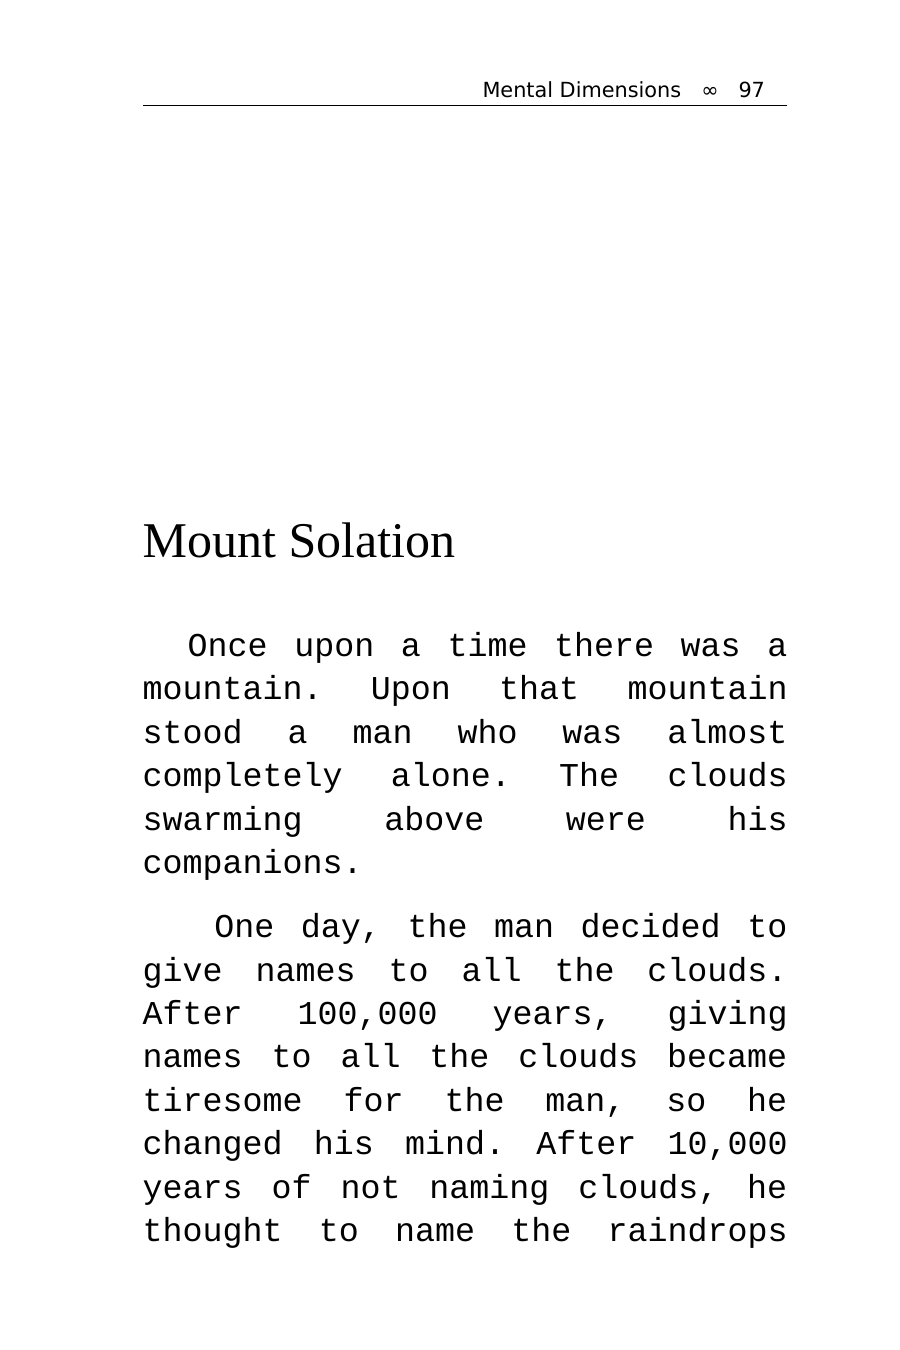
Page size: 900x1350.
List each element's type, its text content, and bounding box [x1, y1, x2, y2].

title Mount Solation [142, 511, 787, 568]
text Once upon a time there was a mountain. Upon that mountain stood a man who was almost completely alone. The clouds swarming above were his companions. [142, 628, 787, 883]
text One day, the man decided to give names to all the clouds. After 100,000 years, giving names to all the clouds became tiresome for the man, so he changed his mind. After 10,000 years of not naming clouds, he thought to name the raindrops [142, 910, 787, 1252]
